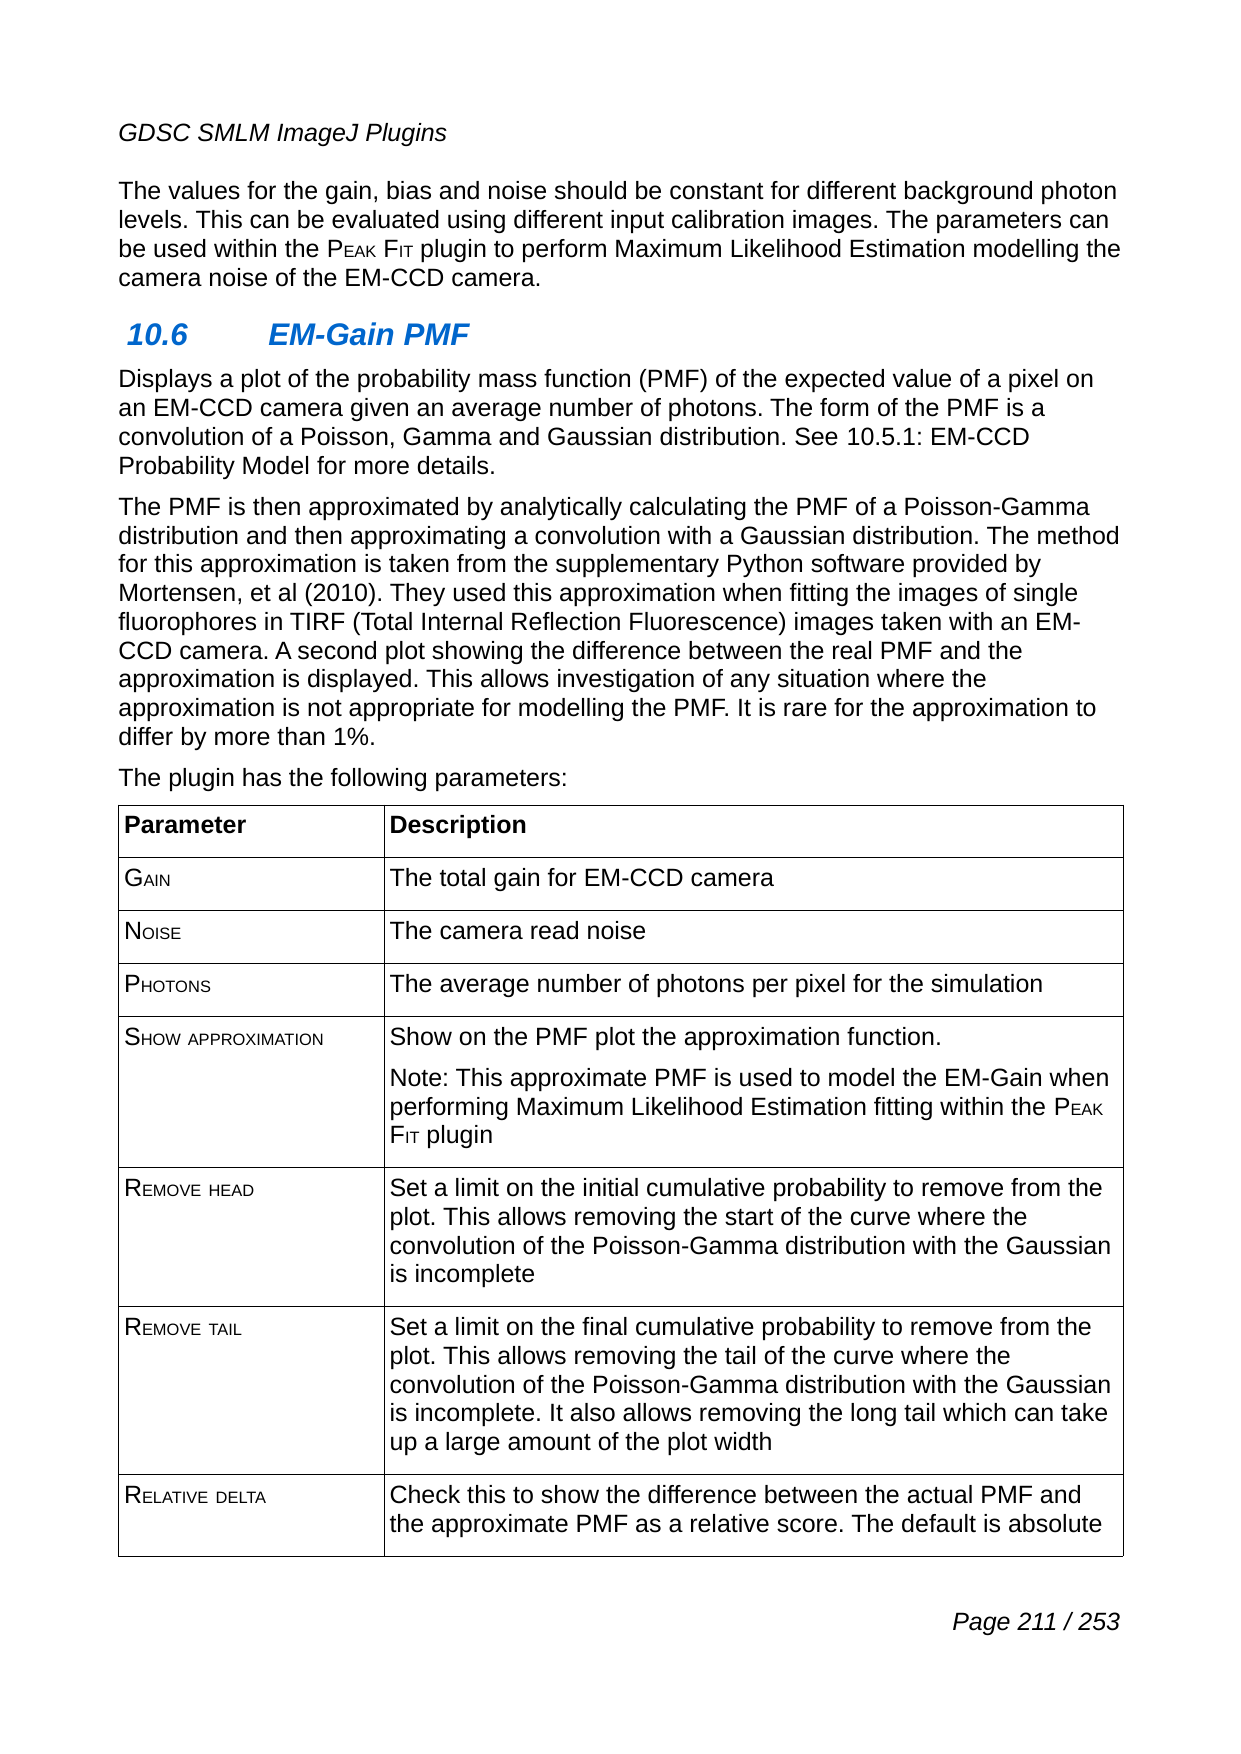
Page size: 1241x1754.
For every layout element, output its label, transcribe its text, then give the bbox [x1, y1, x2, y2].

table_cell Show approximation [119, 1017, 384, 1167]
table_cell Remove head [119, 1168, 384, 1306]
table_cell Relative delta [119, 1475, 384, 1556]
table_cell The total gain for EM-CCD camera [385, 858, 1123, 910]
text The PMF is then approximated by analytically calculating the PMF of a Poisson-Gamma distribution and then approximating a convolution with a Gaussian distribution. The method for this approximation is taken from the supplementary Python software provided by Mortensen, et al (2010). They used this approximation when fitting the images of single fluorophores in TIRF (Total Internal Reflection Fluorescence) images taken with an EM-CCD camera. A second plot showing the difference between the real PMF and the approximation is displayed. This allows investigation of any situation where the approximation is not appropriate for modelling the PMF. It is rare for the approximation to differ by more than 1%. [118, 492, 1122, 751]
text The plugin has the following parameters: [118, 763, 1122, 792]
table_cell Remove tail [119, 1307, 384, 1474]
table_cell Set a limit on the final cumulative probability to remove from the plot. This allows removing the tail of the curve where the convolution of the Poisson-Gamma distribution with the Gaussian is incomplete. It also allows removing the long tail which can take up a large amount of the plot width [385, 1307, 1123, 1474]
table_cell Check this to show the difference between the actual PMF and the approximate PMF as a relative score. The default is absolute [385, 1475, 1123, 1556]
text The values for the gain, bias and noise should be constant for different background photon levels. This can be evaluated using different input calibration images. The parameters can be used within the Peak Fit plugin to perform Maximum Likelihood Estimation modelling the camera noise of the EM-CCD camera. [118, 176, 1122, 291]
table_cell Show on the PMF plot the approximation function. Note: This approximate PMF is used to model the EM-Gain when performing Maximum Likelihood Estimation fitting within the Peak Fit plugin [385, 1017, 1123, 1167]
table_cell Set a limit on the initial cumulative probability to remove from the plot. This allows removing the start of the curve where the convolution of the Poisson-Gamma distribution with the Gaussian is incomplete [385, 1168, 1123, 1306]
table_cell Photons [119, 964, 384, 1016]
table_cell The average number of photons per pixel for the simulation [385, 964, 1123, 1016]
table_cell Noise [119, 911, 384, 963]
table_cell Gain [119, 858, 384, 910]
table_header Description [385, 806, 1123, 857]
text Displays a plot of the probability mass function (PMF) of the expected value of a pixel on an EM-CCD camera given an average number of photons. The form of the PMF is a convolution of a Poisson, Gamma and Gaussian distribution. See 10.5.1: EM-CCD Probability Model for more details. [118, 364, 1122, 479]
table_header Parameter [119, 806, 384, 857]
table_cell The camera read noise [385, 911, 1123, 963]
subtitle EM-Gain PMF [118, 316, 1122, 352]
